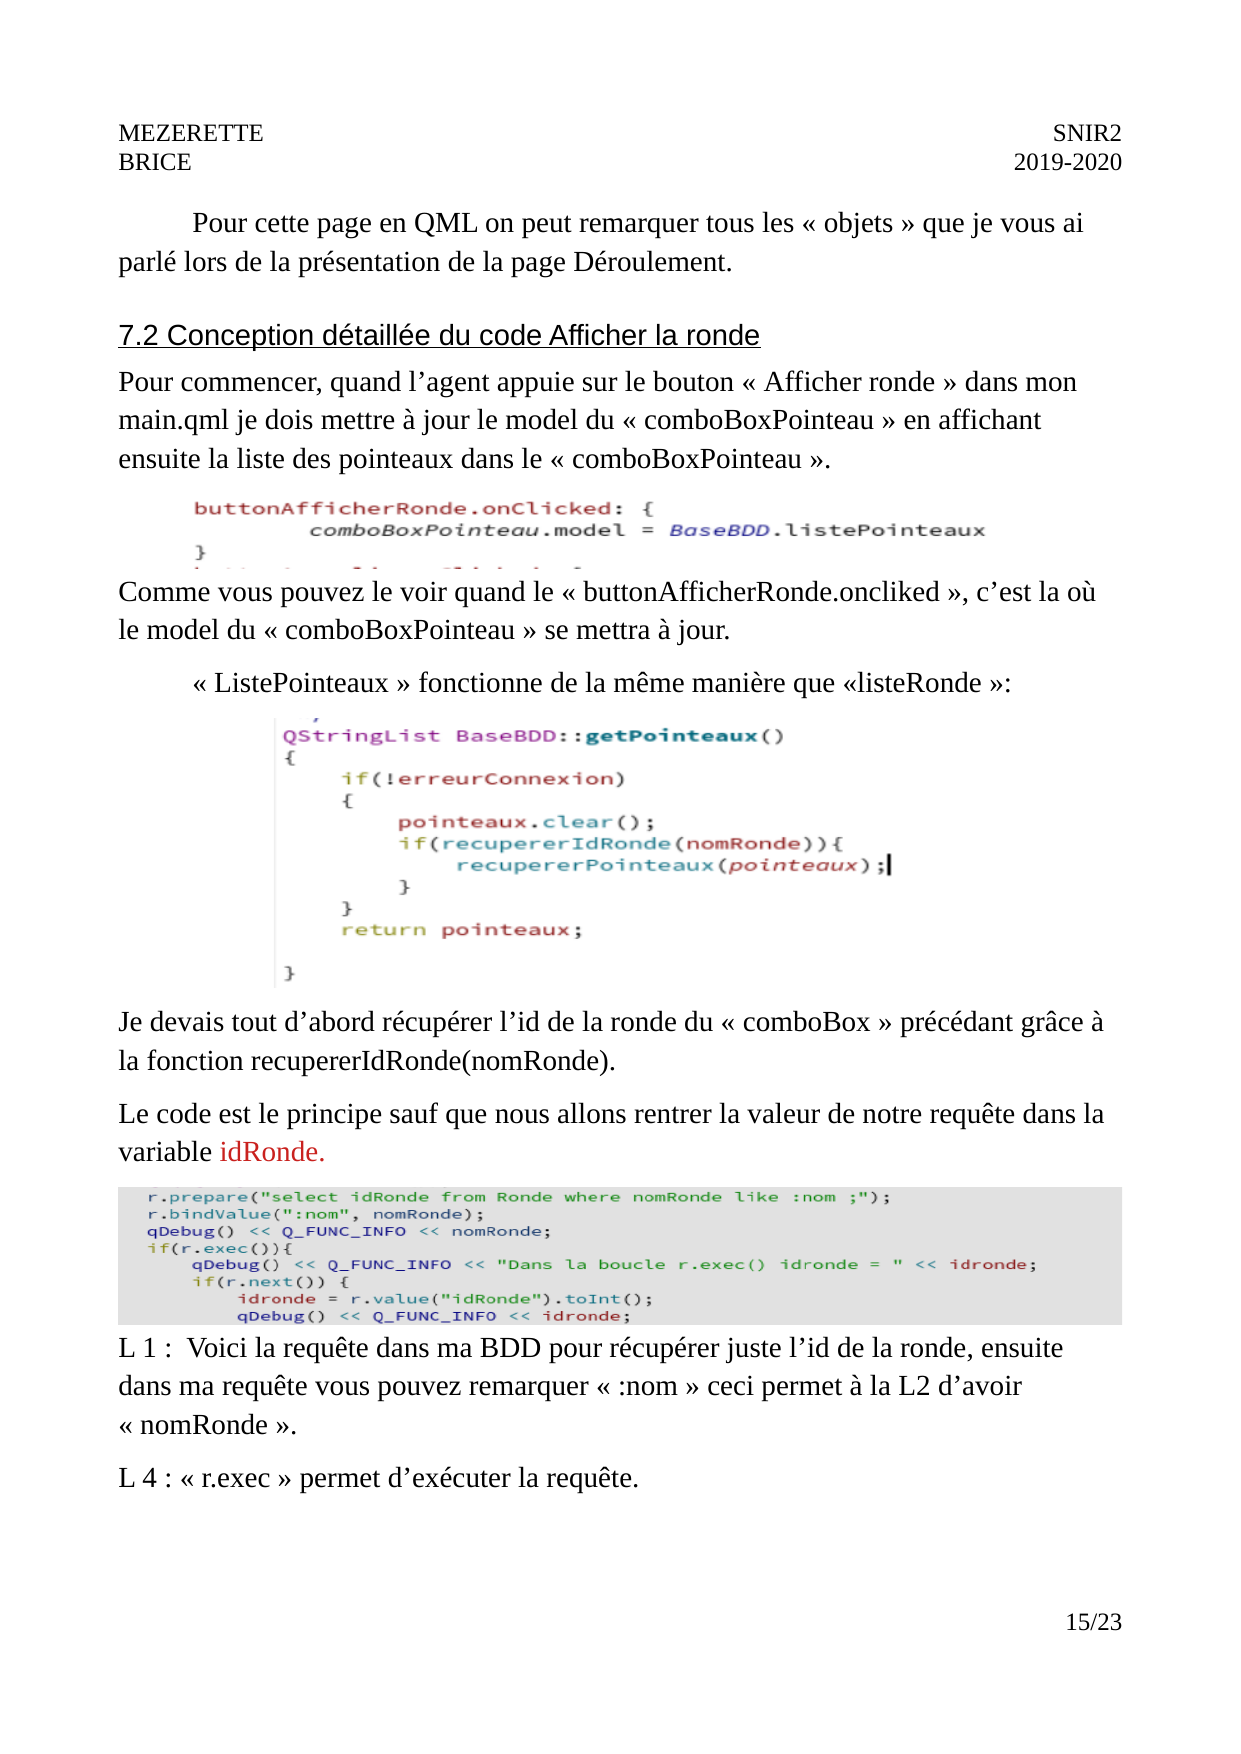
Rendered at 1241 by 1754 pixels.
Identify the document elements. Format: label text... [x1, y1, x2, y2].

text L 4 : « r.exec » permet d’exécuter la requête. [118, 1460, 1122, 1493]
picture [163, 493, 1077, 569]
text Je devais tout d’abord récupérer l’id de la ronde du « comboBox » précédant grâce à la fonction recupererIdRonde(nomRonde). [118, 1004, 1122, 1076]
subtitle 7.2 Conception détaillée du code Afficher la ronde [118, 318, 1122, 351]
text Comme vous pouvez le voir quand le « buttonAfficherRonde.oncliked », c’est la où le model du « comboBoxPointeau » se mettra à jour. [118, 569, 1122, 646]
text Le code est le principe sauf que nous allons rentrer la valeur de notre requête dans la variable idRonde. [118, 1096, 1122, 1168]
text Pour commencer, quand l’agent appuie sur le bouton « Afficher ronde » dans mon main.qml je dois mettre à jour le model du « comboBoxPointeau » en affichant ensuite la liste des pointeaux dans le « comboBoxPointeau ». [118, 364, 1122, 474]
text L 1 : Voici la requête dans ma BDD pour récupérer juste l’id de la ronde, ensuite dans ma requête vous pouvez remarquer « :nom » ceci permet à la L2 d’avoir « nomRonde ». [118, 1325, 1122, 1440]
text Pour cette page en QML on peut remarquer tous les « objets » que je vous ai parlé lors de la présentation de la page Déroulement. [118, 205, 1122, 277]
picture [273, 718, 967, 988]
text « ListePointeaux » fonctionne de la même manière que «listeRonde »: [118, 666, 1122, 699]
picture [118, 1187, 1123, 1325]
